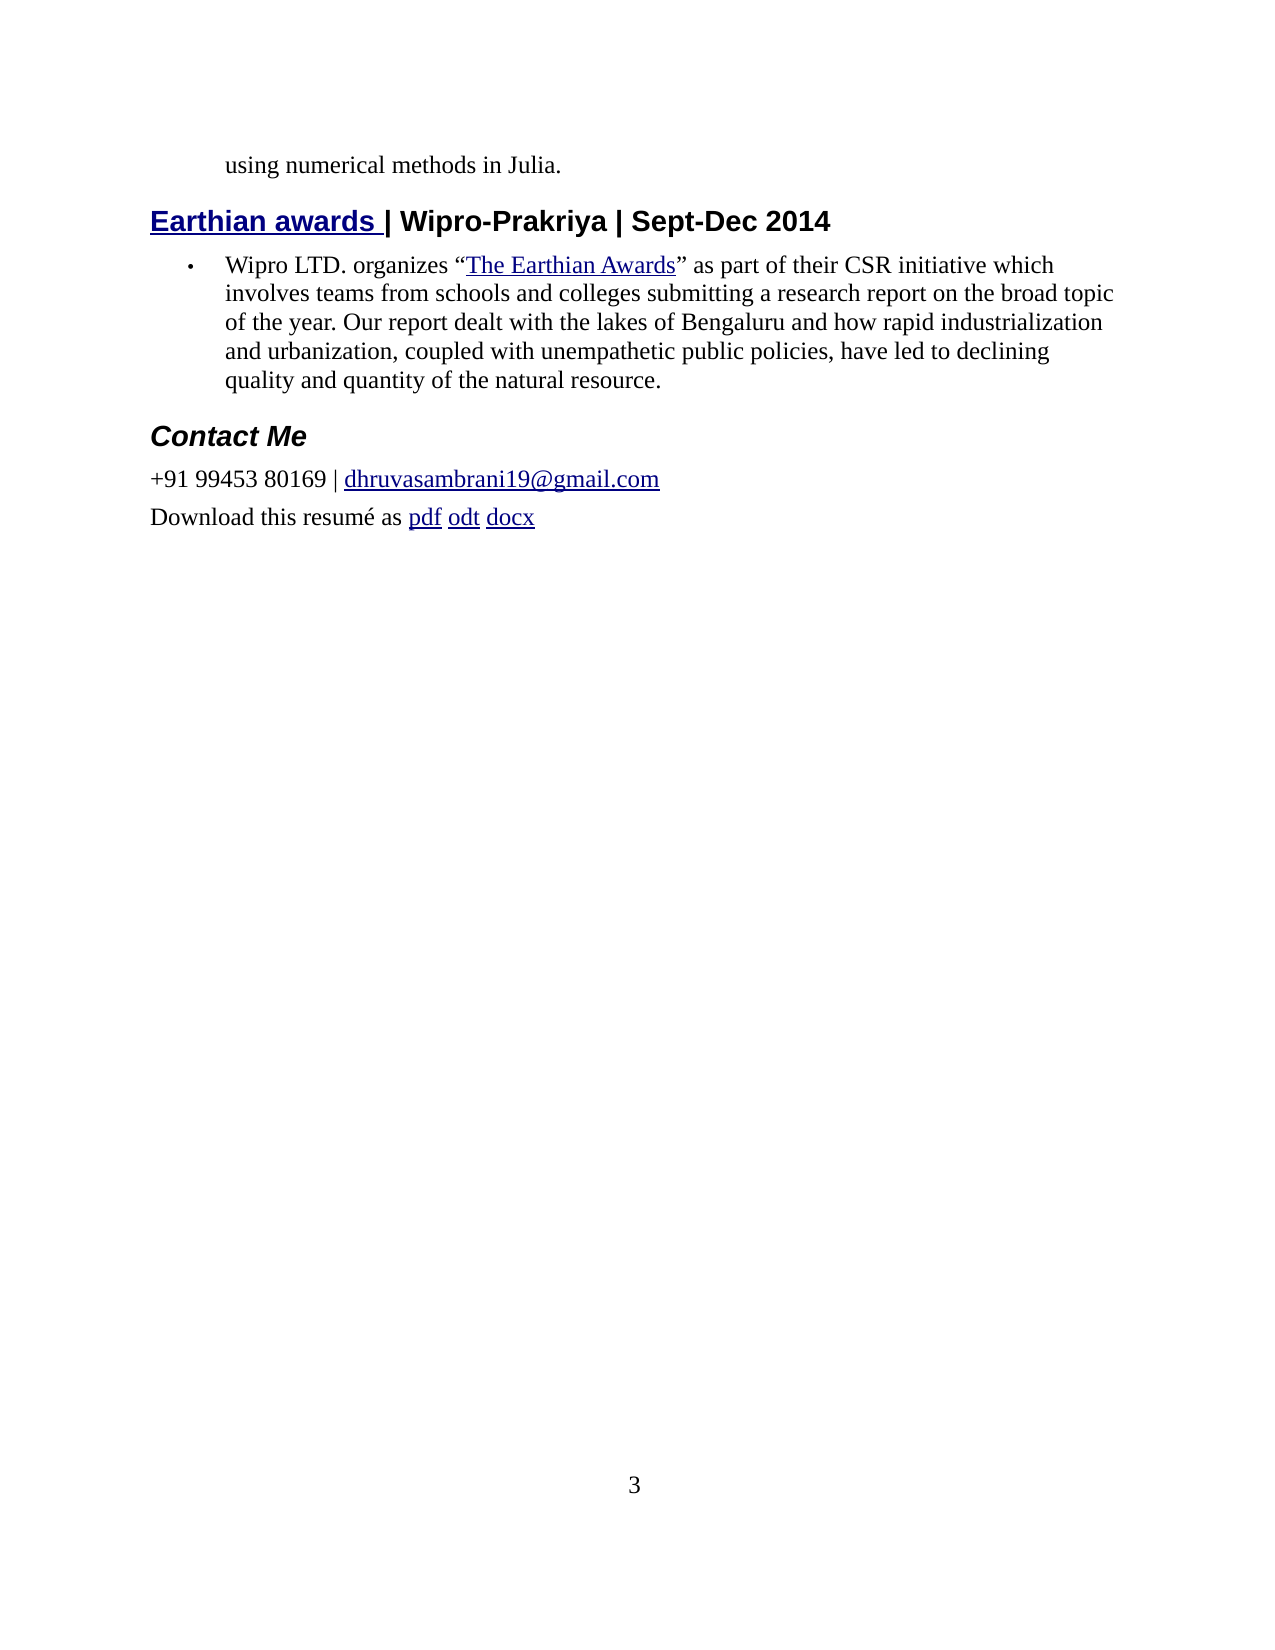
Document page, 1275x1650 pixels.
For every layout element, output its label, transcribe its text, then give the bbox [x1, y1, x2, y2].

subtitle Contact Me [150, 418, 1125, 452]
list Wipro LTD. organizes “The Earthian Awards” as part of their CSR initiative which involves teams from schools and colleges submitting a research report on the broad topic of the year. Our report dealt with the lakes of Bengaluru and how rapid industrialization and urbanization, coupled with unempathetic public policies, have led to declining quality and quantity of the natural resource. [187, 250, 1125, 393]
list using numerical methods in Julia. [187, 150, 1125, 179]
subtitle Earthian awards | Wipro-Prakriya | Sept-Dec 2014 [150, 204, 1125, 237]
text +91 99453 80169 | dhruvasambrani19@gmail.com [150, 464, 1125, 493]
text Download this resumé as pdf odt docx [150, 502, 1125, 531]
